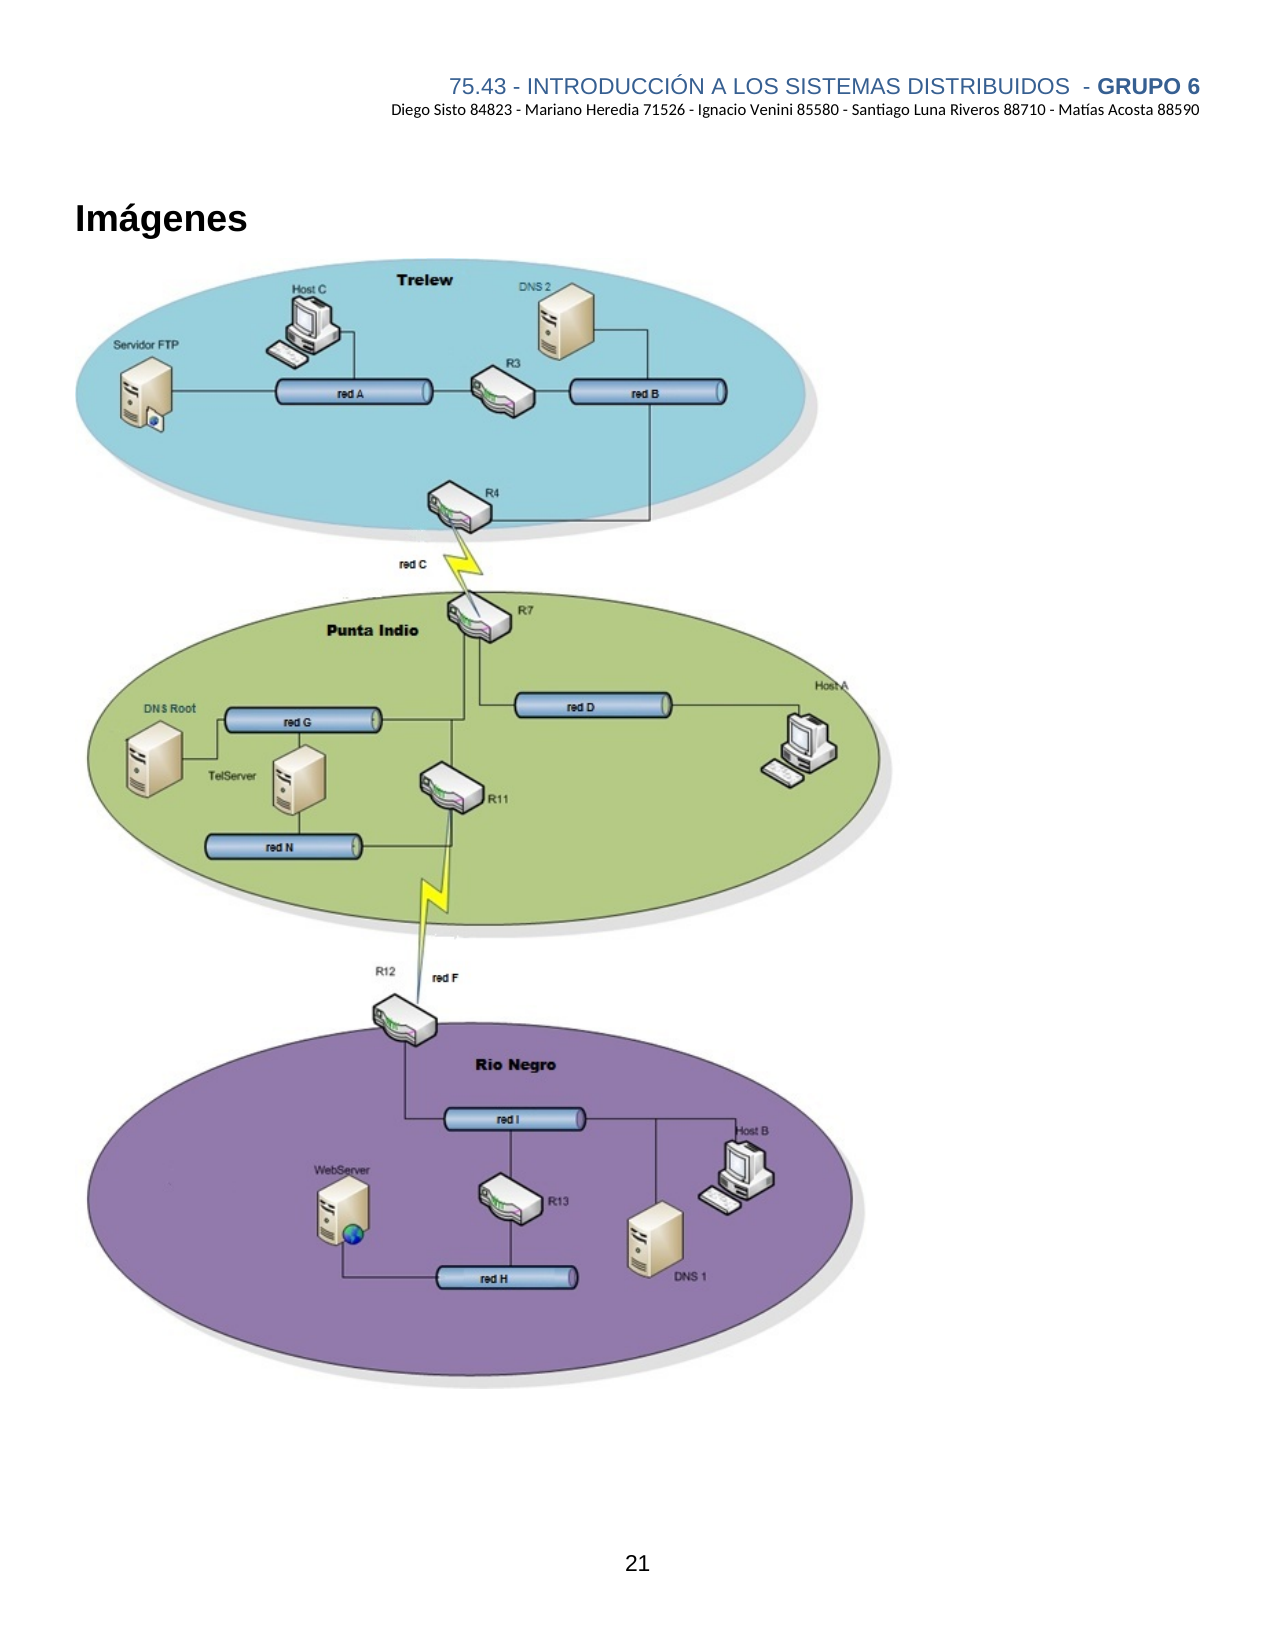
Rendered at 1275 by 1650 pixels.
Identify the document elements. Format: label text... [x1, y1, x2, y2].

subtitle Imágenes [75, 198, 1200, 240]
picture [75, 258, 1200, 1389]
